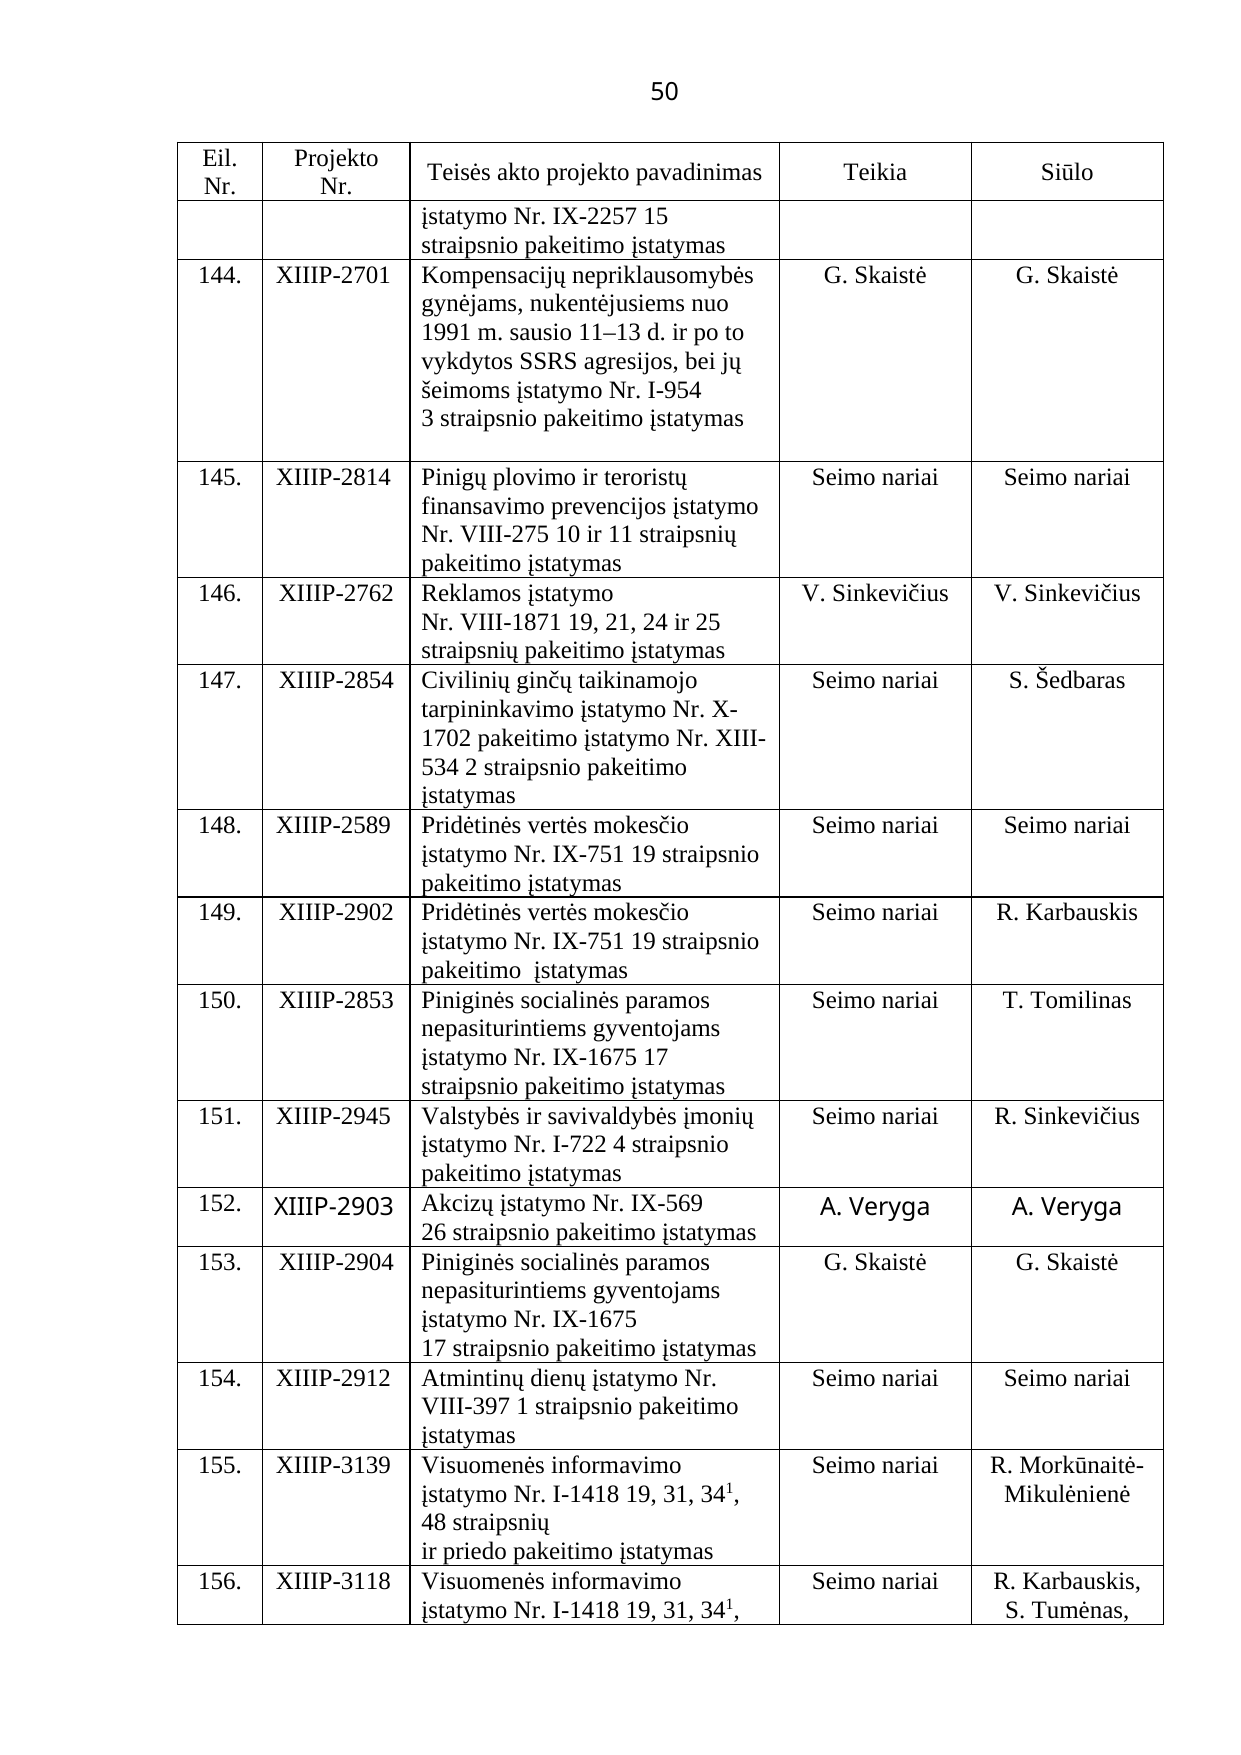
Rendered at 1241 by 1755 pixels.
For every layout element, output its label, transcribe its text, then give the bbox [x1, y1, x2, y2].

table_header Projekto Nr. [263, 143, 409, 200]
table_cell R. Morkūnaitė-Mikulėnienė [972, 1450, 1163, 1565]
table_cell Seimo nariai [780, 1566, 971, 1623]
table_cell Seimo nariai [972, 1363, 1163, 1449]
table_cell [263, 201, 409, 259]
table_cell Pridėtinės vertės mokesčio įstatymo Nr. IX-751 19 straipsnio pakeitimo įstatymas [411, 898, 779, 984]
table_cell Akcizų įstatymo Nr. IX-569 26 straipsnio pakeitimo įstatymas [411, 1188, 779, 1246]
table_cell XIIIP-2853 [263, 985, 409, 1100]
table_cell Seimo nariai [780, 462, 971, 577]
table_cell Reklamos įstatymo Nr. VIII-1871 19, 21, 24 ir 25 straipsnių pakeitimo įstatymas [411, 578, 779, 664]
table_cell Pinigų plovimo ir teroristų finansavimo prevencijos įstatymo Nr. VIII-275 10 ir 11 straipsnių pakeitimo įstatymas [411, 462, 779, 577]
table_cell R. Sinkevičius [972, 1101, 1163, 1187]
table_cell [780, 201, 971, 259]
table_cell 155. [178, 1450, 262, 1565]
table_cell R. Karbauskis [972, 898, 1163, 984]
table_cell Seimo nariai [972, 462, 1163, 577]
table_cell Piniginės socialinės paramos nepasiturintiems gyventojams įstatymo Nr. IX-1675 17 straipsnio pakeitimo įstatymas [411, 985, 779, 1100]
table_cell S. Šedbaras [972, 665, 1163, 809]
table_header Teisės akto projekto pavadinimas [411, 143, 779, 200]
table_cell 151. [178, 1101, 262, 1187]
table_cell V. Sinkevičius [780, 578, 971, 664]
table_cell 144. [178, 260, 262, 461]
table_cell G. Skaistė [972, 260, 1163, 461]
table_cell 149. [178, 898, 262, 984]
table_cell G. Skaistė [972, 1247, 1163, 1362]
table_cell R. Karbauskis, S. Tumėnas, [972, 1566, 1163, 1623]
table_header Eil. Nr. [178, 143, 262, 200]
table_cell A. Veryga [780, 1188, 971, 1246]
table_cell Visuomenės informavimo įstatymo Nr. I-1418 19, 31, 341, [411, 1566, 779, 1623]
table_cell 145. [178, 462, 262, 577]
table_header Siūlo [972, 143, 1163, 200]
table_cell Seimo nariai [780, 665, 971, 809]
table_cell XIIIP-2589 [263, 810, 409, 896]
table_cell Kompensacijų nepriklausomybės gynėjams, nukentėjusiems nuo 1991 m. sausio 11–13 d. ir po to vykdytos SSRS agresijos, bei jų šeimoms įstatymo Nr. I-954 3 straipsnio pakeitimo įstatymas [411, 260, 779, 461]
table_cell Pridėtinės vertės mokesčio įstatymo Nr. IX-751 19 straipsnio pakeitimo įstatymas [411, 810, 779, 896]
table_cell Seimo nariai [780, 1101, 971, 1187]
table_cell 146. [178, 578, 262, 664]
table_cell Visuomenės informavimo įstatymo Nr. I-1418 19, 31, 341, 48 straipsnių ir priedo pakeitimo įstatymas [411, 1450, 779, 1565]
table_cell Piniginės socialinės paramos nepasiturintiems gyventojams įstatymo Nr. IX-1675 17 straipsnio pakeitimo įstatymas [411, 1247, 779, 1362]
table_cell XIIIP-2902 [263, 898, 409, 984]
table_header Teikia [780, 143, 971, 200]
table_cell Seimo nariai [780, 810, 971, 896]
table_cell XIIIP-2701 [263, 260, 409, 461]
table_cell Seimo nariai [780, 1363, 971, 1449]
table_cell 148. [178, 810, 262, 896]
table_cell 152. [178, 1188, 262, 1246]
table_cell G. Skaistė [780, 1247, 971, 1362]
table_cell XIIIP-2945 [263, 1101, 409, 1187]
table_cell XIIIP-2904 [263, 1247, 409, 1362]
table_cell V. Sinkevičius [972, 578, 1163, 664]
table_cell XIIIP-3139 [263, 1450, 409, 1565]
table_cell Seimo nariai [780, 1450, 971, 1565]
table_cell įstatymo Nr. IX-2257 15 straipsnio pakeitimo įstatymas [411, 201, 779, 259]
table_cell [972, 201, 1163, 259]
table_cell XIIIP-3118 [263, 1566, 409, 1623]
table_cell G. Skaistė [780, 260, 971, 461]
table_cell Seimo nariai [780, 985, 971, 1100]
table_cell 156. [178, 1566, 262, 1623]
table_cell Atmintinų dienų įstatymo Nr. VIII-397 1 straipsnio pakeitimo įstatymas [411, 1363, 779, 1449]
table_cell 153. [178, 1247, 262, 1362]
table_cell XIIIP-2762 [263, 578, 409, 664]
table_cell XIIIP-2903 [263, 1188, 409, 1246]
table_cell T. Tomilinas [972, 985, 1163, 1100]
table_cell XIIIP-2814 [263, 462, 409, 577]
table_cell Valstybės ir savivaldybės įmonių įstatymo Nr. I-722 4 straipsnio pakeitimo įstatymas [411, 1101, 779, 1187]
table_cell Seimo nariai [972, 810, 1163, 896]
table_cell [178, 201, 262, 259]
table_cell 154. [178, 1363, 262, 1449]
table_cell Civilinių ginčų taikinamojo tarpininkavimo įstatymo Nr. X-1702 pakeitimo įstatymo Nr. XIII-534 2 straipsnio pakeitimo įstatymas [411, 665, 779, 809]
table_cell Seimo nariai [780, 898, 971, 984]
table_cell A. Veryga [972, 1188, 1163, 1246]
table_cell 147. [178, 665, 262, 809]
table_cell 150. [178, 985, 262, 1100]
table_cell XIIIP-2912 [263, 1363, 409, 1449]
table_cell XIIIP-2854 [263, 665, 409, 809]
